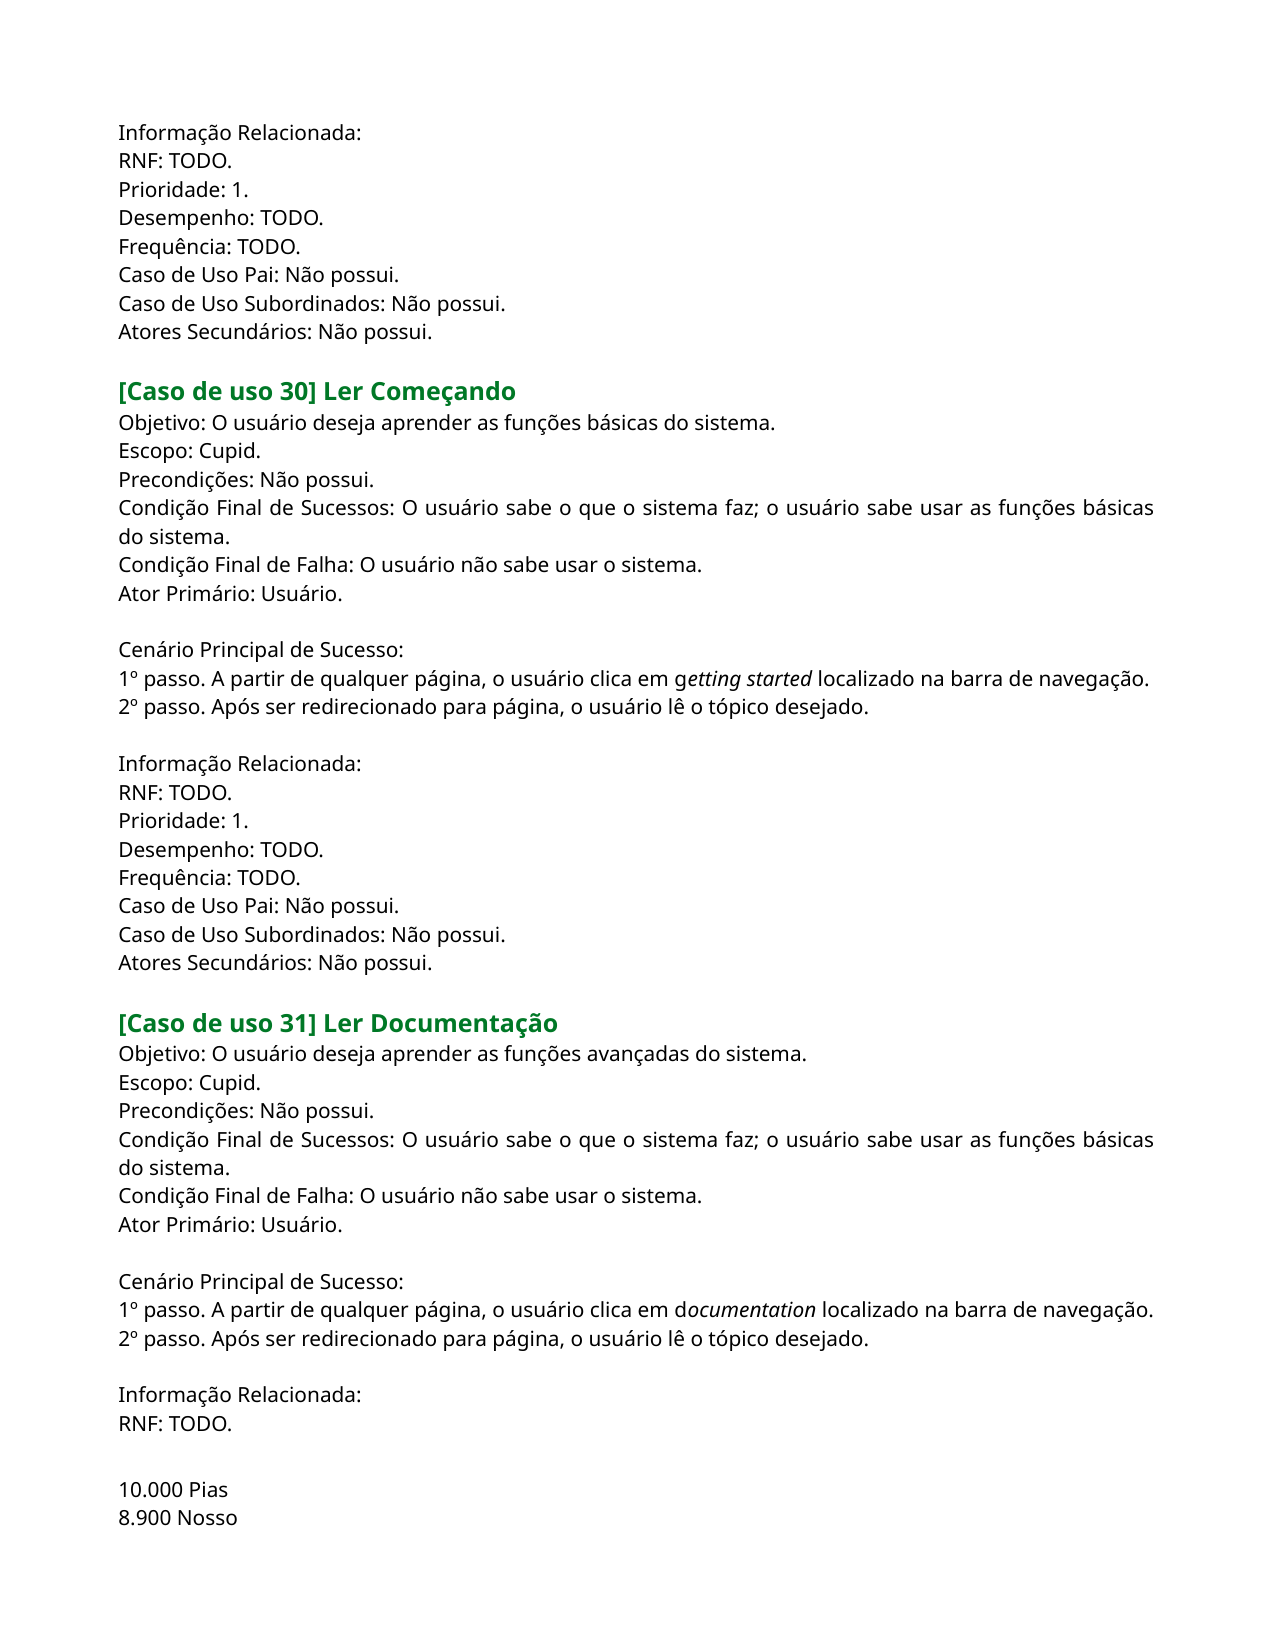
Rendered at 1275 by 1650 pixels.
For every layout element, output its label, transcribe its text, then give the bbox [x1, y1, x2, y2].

text Caso de Uso Subordinados: Não possui. [118, 289, 1157, 317]
text Informação Relacionada: [118, 1381, 1157, 1409]
text Atores Secundários: Não possui. [118, 948, 1157, 977]
text Objetivo: O usuário deseja aprender as funções básicas do sistema. [118, 408, 1157, 437]
text 2º passo. Após ser redirecionado para página, o usuário lê o tópico desejado. [118, 1324, 1157, 1352]
text Informação Relacionada: [118, 749, 1157, 778]
text RNF: TODO. [118, 147, 1157, 175]
text RNF: TODO. [118, 778, 1157, 806]
text Condição Final de Falha: O usuário não sabe usar o sistema. [118, 1182, 1157, 1210]
text 1º passo. A partir de qualquer página, o usuário clica em getting started localizado na barra de navegação. [118, 664, 1157, 692]
text 1º passo. A partir de qualquer página, o usuário clica em documentation localizado na barra de navegação. [118, 1295, 1157, 1324]
text [Caso de uso 31] Ler Documentação [118, 1005, 1157, 1039]
text Frequência: TODO. [118, 232, 1157, 260]
text Condição Final de Sucessos: O usuário sabe o que o sistema faz; o usuário sabe usar as funções básicas do sistema. [118, 1125, 1157, 1182]
text Desempenho: TODO. [118, 203, 1157, 232]
text Objetivo: O usuário deseja aprender as funções avançadas do sistema. [118, 1039, 1157, 1068]
text Caso de Uso Subordinados: Não possui. [118, 920, 1157, 948]
text Condição Final de Sucessos: O usuário sabe o que o sistema faz; o usuário sabe usar as funções básicas do sistema. [118, 493, 1157, 550]
text Desempenho: TODO. [118, 835, 1157, 863]
text Precondições: Não possui. [118, 465, 1157, 493]
text Condição Final de Falha: O usuário não sabe usar o sistema. [118, 550, 1157, 579]
text Prioridade: 1. [118, 806, 1157, 835]
text [Caso de uso 30] Ler Começando [118, 374, 1157, 408]
text Ator Primário: Usuário. [118, 579, 1157, 607]
text Cenário Principal de Sucesso: [118, 1267, 1157, 1295]
text Escopo: Cupid. [118, 437, 1157, 465]
text Caso de Uso Pai: Não possui. [118, 260, 1157, 289]
text Escopo: Cupid. [118, 1068, 1157, 1096]
text Cenário Principal de Sucesso: [118, 636, 1157, 664]
text Caso de Uso Pai: Não possui. [118, 892, 1157, 920]
text Atores Secundários: Não possui. [118, 317, 1157, 346]
text RNF: TODO. [118, 1409, 1157, 1437]
text 2º passo. Após ser redirecionado para página, o usuário lê o tópico desejado. [118, 692, 1157, 721]
text Ator Primário: Usuário. [118, 1210, 1157, 1238]
text Informação Relacionada: [118, 118, 1157, 147]
text Prioridade: 1. [118, 175, 1157, 203]
text Frequência: TODO. [118, 863, 1157, 892]
text Precondições: Não possui. [118, 1096, 1157, 1125]
